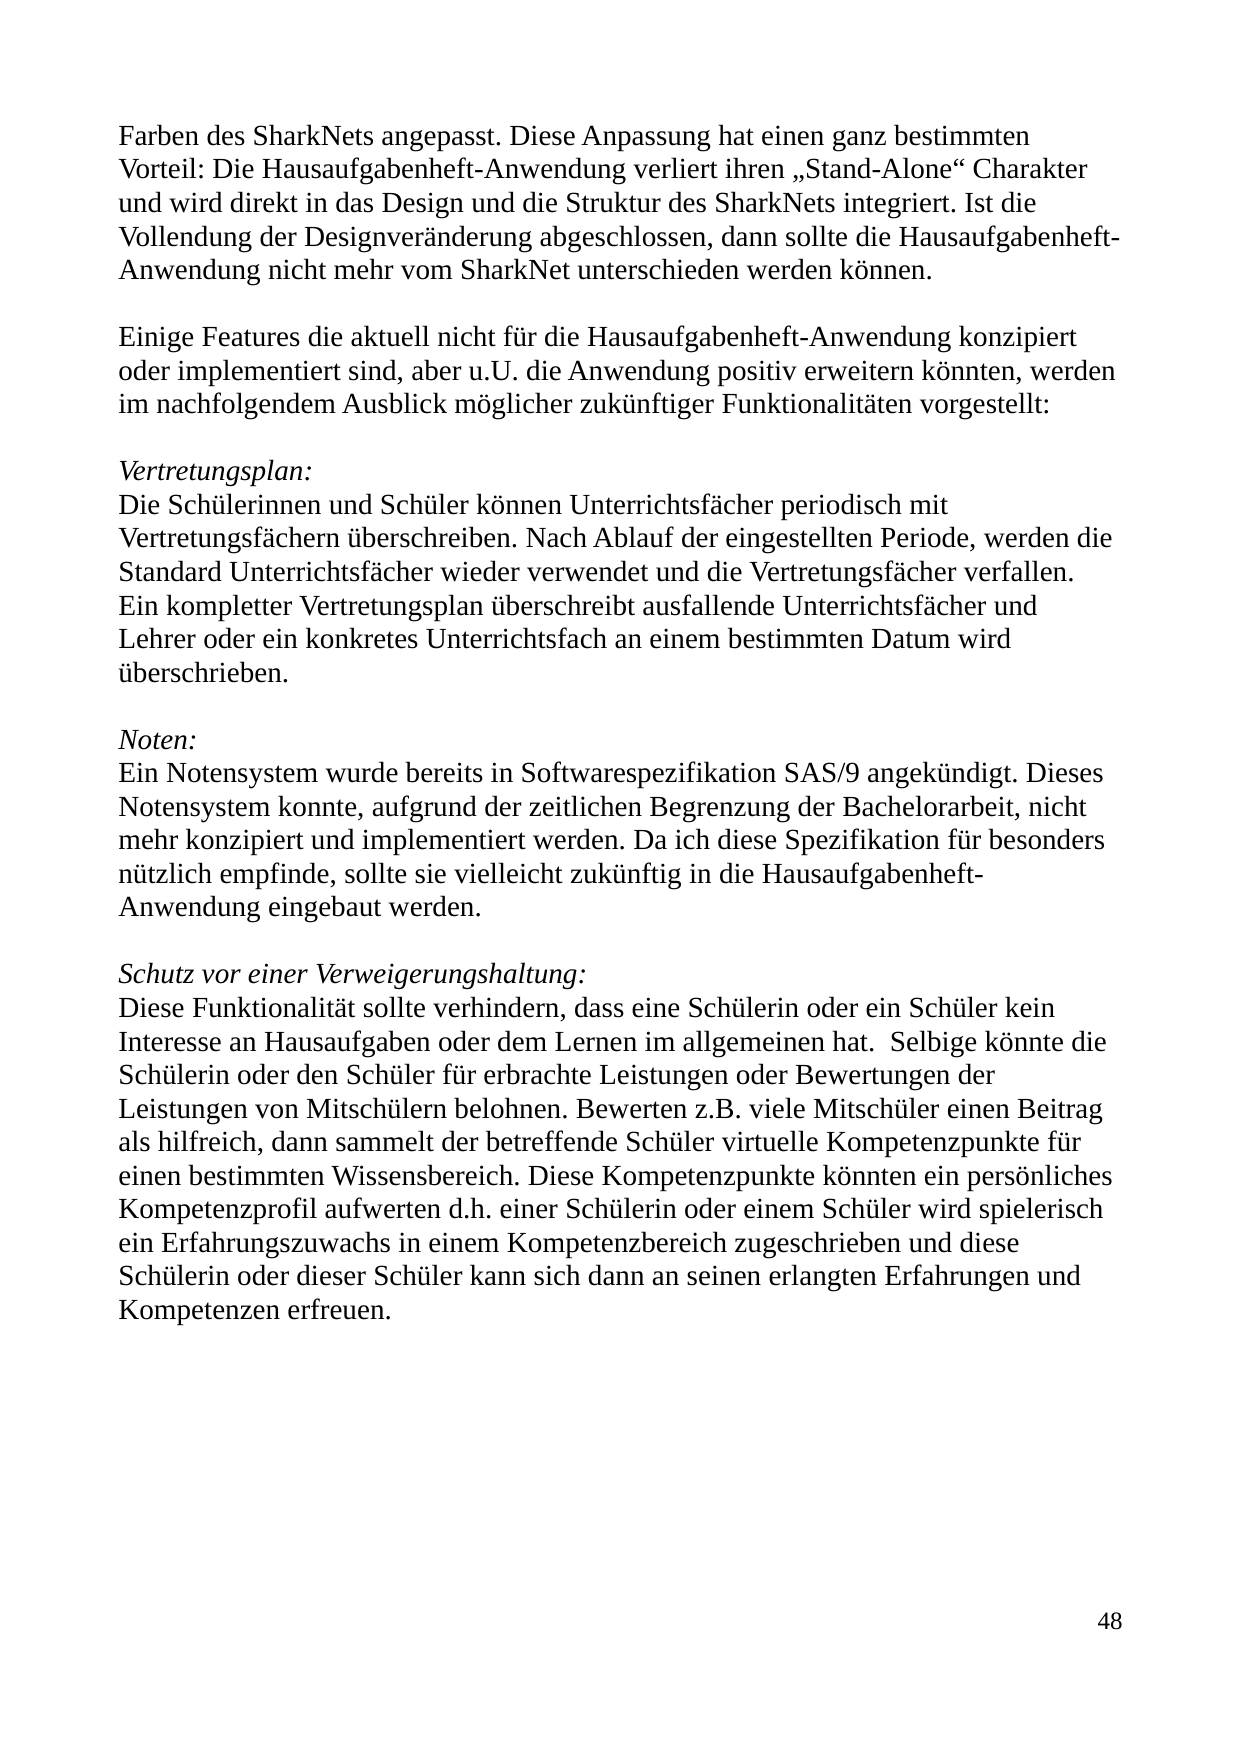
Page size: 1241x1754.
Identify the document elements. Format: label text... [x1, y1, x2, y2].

text Farben des SharkNets angepasst. Diese Anpassung hat einen ganz bestimmten Vorteil: Die Hausaufgabenheft-Anwendung verliert ihren „Stand-Alone“ Charakter und wird direkt in das Design und die Struktur des SharkNets integriert. Ist die Vollendung der Designveränderung abgeschlossen, dann sollte die Hausaufgabenheft-Anwendung nicht mehr vom SharkNet unterschieden werden können. [118, 118, 1122, 286]
text Noten: [118, 722, 1122, 755]
text Die Schülerinnen und Schüler können Unterrichtsfächer periodisch mit Vertretungsfächern überschreiben. Nach Ablauf der eingestellten Periode, werden die Standard Unterrichtsfächer wieder verwendet und die Vertretungsfächer verfallen. Ein kompletter Vertretungsplan überschreibt ausfallende Unterrichtsfächer und Lehrer oder ein konkretes Unterrichtsfach an einem bestimmten Datum wird überschrieben. [118, 487, 1122, 688]
text Einige Features die aktuell nicht für die Hausaufgabenheft-Anwendung konzipiert oder implementiert sind, aber u.U. die Anwendung positiv erweitern könnten, werden im nachfolgendem Ausblick möglicher zukünftiger Funktionalitäten vorgestellt: [118, 319, 1122, 420]
text Diese Funktionalität sollte verhindern, dass eine Schülerin oder ein Schüler kein Interesse an Hausaufgaben oder dem Lernen im allgemeinen hat. Selbige könnte die Schülerin oder den Schüler für erbrachte Leistungen oder Bewertungen der Leistungen von Mitschülern belohnen. Bewerten z.B. viele Mitschüler einen Beitrag als hilfreich, dann sammelt der betreffende Schüler virtuelle Kompetenzpunkte für einen bestimmten Wissensbereich. Diese Kompetenzpunkte könnten ein persönliches Kompetenzprofil aufwerten d.h. einer Schülerin oder einem Schüler wird spielerisch ein Erfahrungszuwachs in einem Kompetenzbereich zugeschrieben und diese Schülerin oder dieser Schüler kann sich dann an seinen erlangten Erfahrungen und Kompetenzen erfreuen. [118, 990, 1122, 1326]
text Schutz vor einer Verweigerungshaltung: [118, 957, 1122, 990]
text Vertretungsplan: [118, 453, 1122, 487]
text Ein Notensystem wurde bereits in Softwarespezifikation SAS/9 angekündigt. Dieses Notensystem konnte, aufgrund der zeitlichen Begrenzung der Bachelorarbeit, nicht mehr konzipiert und implementiert werden. Da ich diese Spezifikation für besonders nützlich empfinde, sollte sie vielleicht zukünftig in die Hausaufgabenheft-Anwendung eingebaut werden. [118, 755, 1122, 923]
